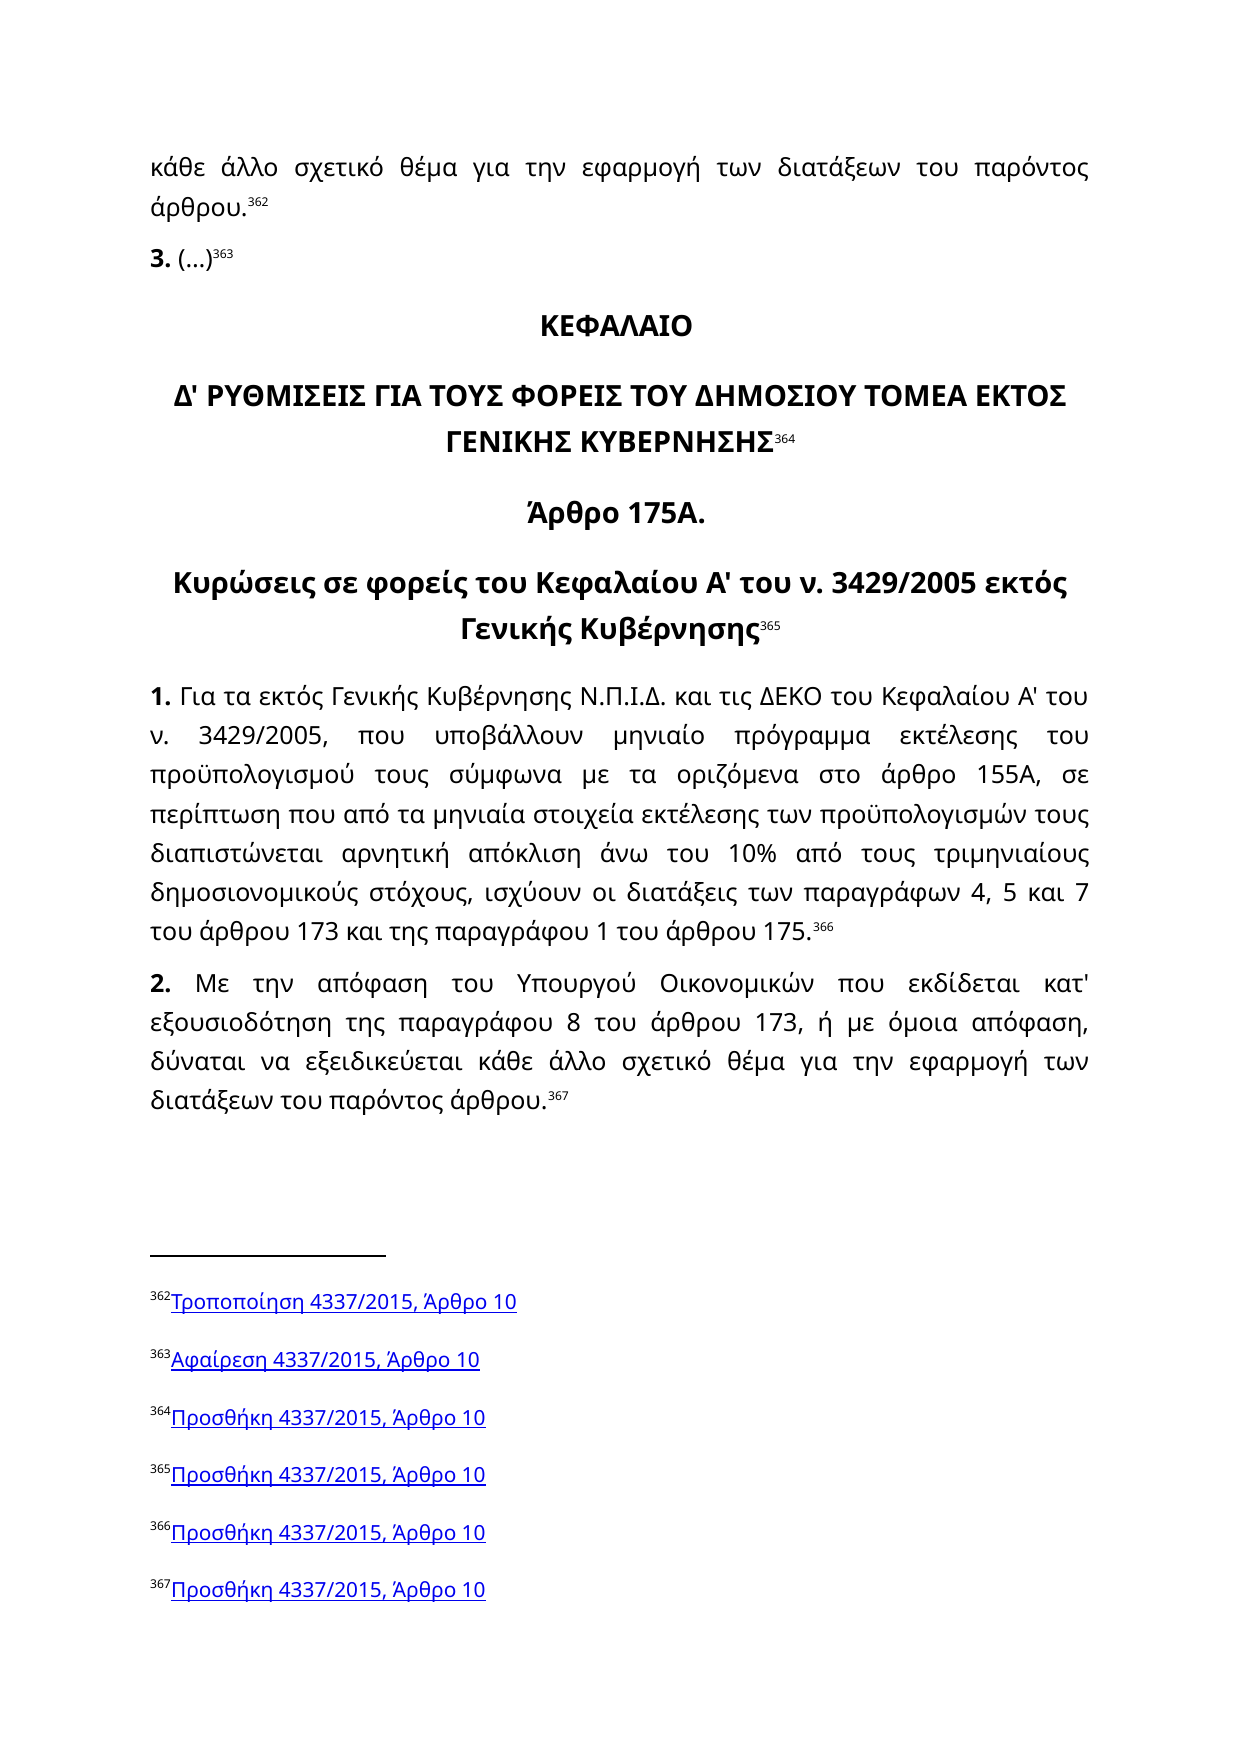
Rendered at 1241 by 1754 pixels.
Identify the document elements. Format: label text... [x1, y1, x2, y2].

subtitle Άρθρο 175Α. [150, 492, 1090, 532]
text Προσθήκη 4337/2015, Άρθρο 10 [150, 1460, 1090, 1489]
subtitle ΚΕΦΑΛΑΙΟ [150, 305, 1090, 345]
text Προσθήκη 4337/2015, Άρθρο 10 [150, 1518, 1090, 1546]
text 3. (…) [150, 241, 1090, 275]
text Τροποποίηση 4337/2015, Άρθρο 10 [150, 1287, 1090, 1316]
text κάθε άλλο σχετικό θέμα για την εφαρμογή των διατάξεων του παρόντος άρθρου. [150, 150, 1090, 223]
text 1. Για τα εκτός Γενικής Κυβέρνησης Ν.Π.Ι.Δ. και τις ΔΕΚΟ του Κεφαλαίου Α' του ν. 3429/2005, που υποβάλλουν μηνιαίο πρόγραμμα εκτέλεσης του προϋπολογισμού τους σύμφωνα με τα οριζόμενα στο άρθρο 155Α, σε περίπτωση που από τα μηνιαία στοιχεία εκτέλεσης των προϋπολογισμών τους διαπιστώνεται αρνητική απόκλιση άνω του 10% από τους τριμηνιαίους δημοσιονομικούς στόχους, ισχύουν οι διατάξεις των παραγράφων 4, 5 και 7 του άρθρου 173 και της παραγράφου 1 του άρθρου 175. [150, 679, 1090, 948]
text Προσθήκη 4337/2015, Άρθρο 10 [150, 1576, 1090, 1604]
text Αφαίρεση 4337/2015, Άρθρο 10 [150, 1345, 1090, 1373]
text 2. Με την απόφαση του Υπουργού Οικονομικών που εκδίδεται κατ' εξουσιοδότηση της παραγράφου 8 του άρθρου 173, ή με όμοια απόφαση, δύναται να εξειδικεύεται κάθε άλλο σχετικό θέμα για την εφαρμογή των διατάξεων του παρόντος άρθρου. [150, 965, 1090, 1117]
subtitle Δ' ΡΥΘΜΙΣΕΙΣ ΓΙΑ ΤΟΥΣ ΦΟΡΕΙΣ ΤΟΥ ΔΗΜΟΣΙΟΥ ΤΟΜΕΑ ΕΚΤΟΣ ΓΕΝΙΚΗΣ ΚΥΒΕΡΝΗΣΗΣ [150, 376, 1090, 461]
subtitle Κυρώσεις σε φορείς του Κεφαλαίου Α' του ν. 3429/2005 εκτός Γενικής Κυβέρνησης [150, 562, 1090, 648]
text Προσθήκη 4337/2015, Άρθρο 10 [150, 1403, 1090, 1431]
